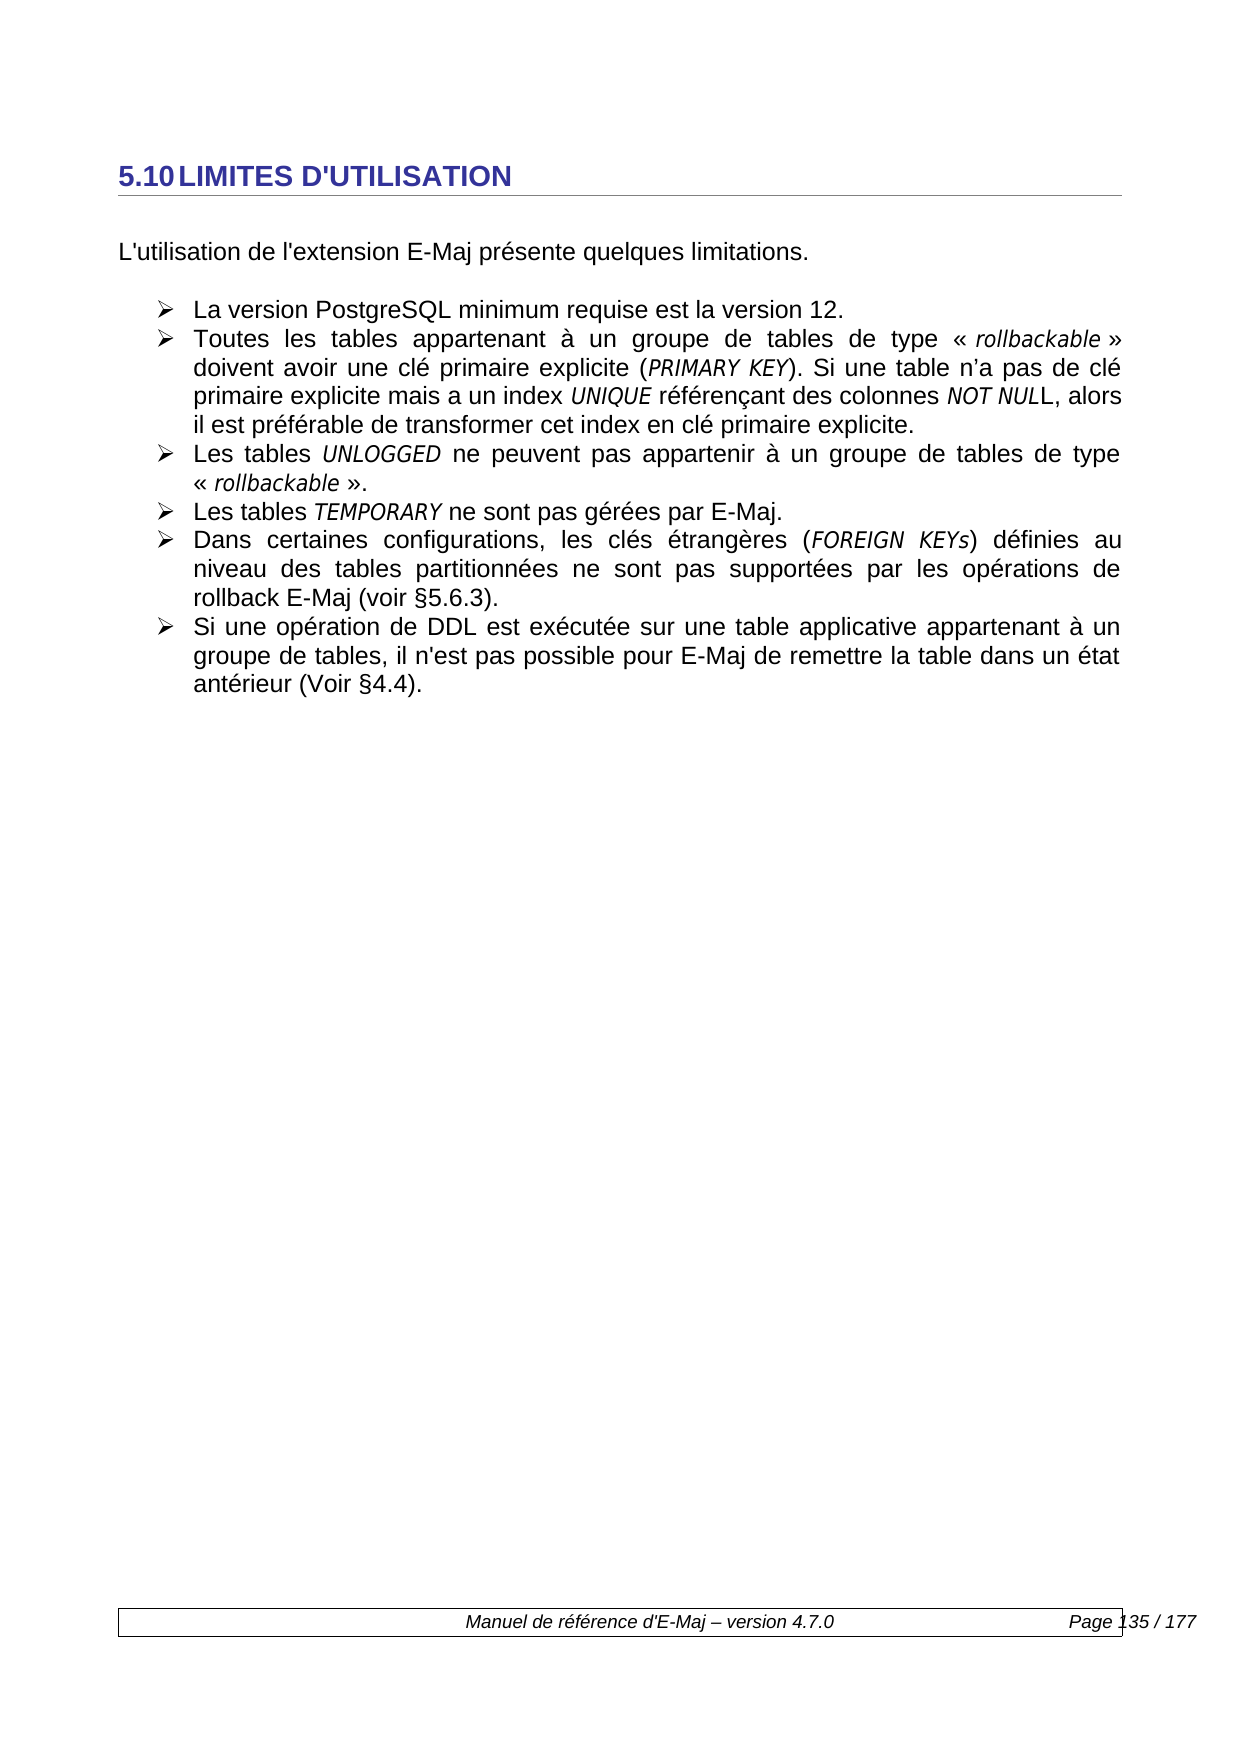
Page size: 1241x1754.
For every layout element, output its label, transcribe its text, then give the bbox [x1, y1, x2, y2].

list Les tables UNLOGGED ne peuvent pas appartenir à un groupe de tables de type « rollbackable ». [156, 439, 1122, 497]
list Dans certaines configurations, les clés étrangères (FOREIGN KEYs) définies au niveau des tables partitionnées ne sont pas supportées par les opérations de rollback E-Maj (voir §5.6.3). [156, 526, 1122, 612]
subtitle Limites d'utilisation [118, 159, 1122, 195]
list Si une opération de DDL est exécutée sur une table applicative appartenant à un groupe de tables, il n'est pas possible pour E-Maj de remettre la table dans un état antérieur (Voir §4.4). [156, 612, 1122, 698]
list La version PostgreSQL minimum requise est la version 12. [156, 295, 1122, 324]
text L'utilisation de l'extension E-Maj présente quelques limitations. [118, 237, 1122, 266]
list Toutes les tables appartenant à un groupe de tables de type « rollbackable » doivent avoir une clé primaire explicite (PRIMARY KEY). Si une table n’a pas de clé primaire explicite mais a un index UNIQUE référençant des colonnes NOT NULL, alors il est préférable de transformer cet index en clé primaire explicite. [156, 324, 1122, 439]
list Les tables TEMPORARY ne sont pas gérées par E-Maj. [156, 497, 1122, 526]
